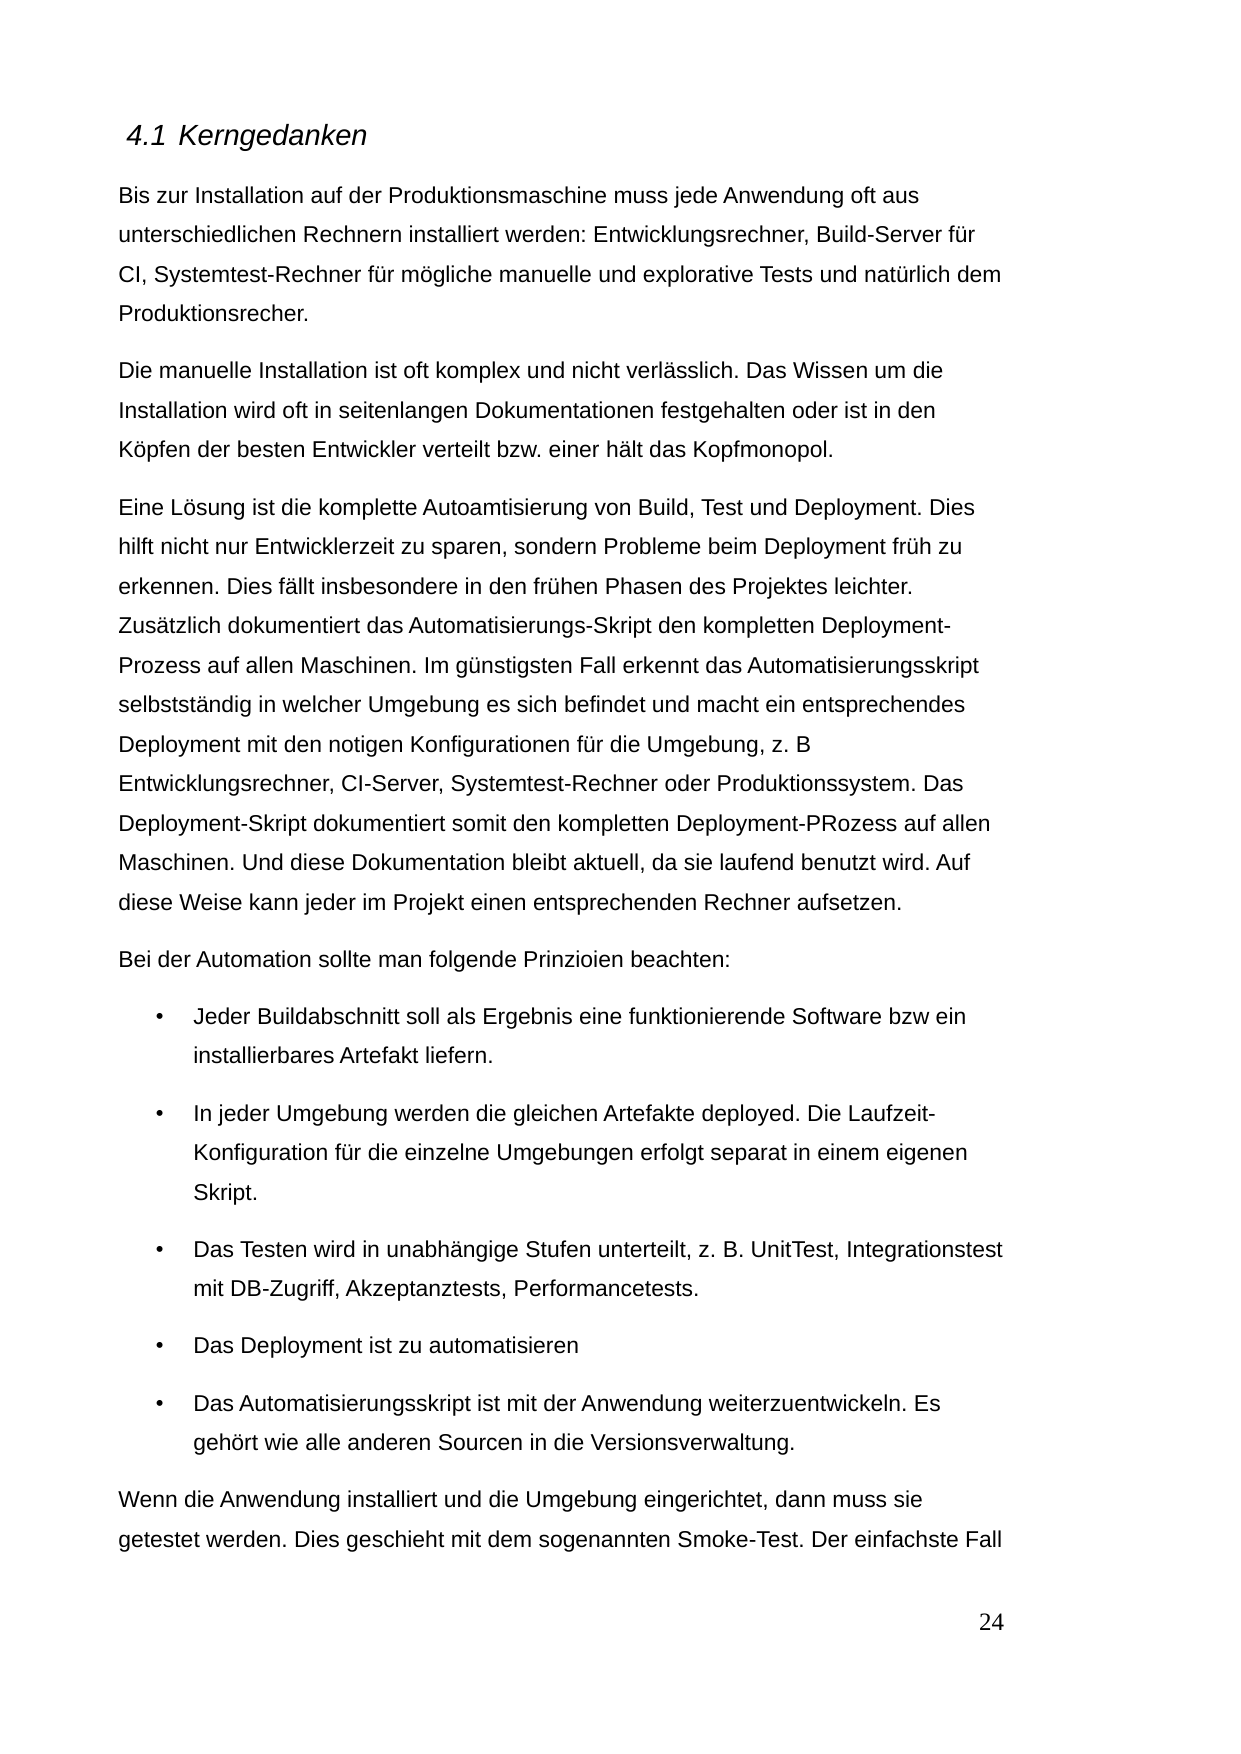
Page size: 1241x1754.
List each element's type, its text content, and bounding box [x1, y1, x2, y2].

list Jeder Buildabschnitt soll als Ergebnis eine funktionierende Software bzw ein installierbares Artefakt liefern. [156, 1003, 1004, 1069]
list In jeder Umgebung werden die gleichen Artefakte deployed. Die Laufzeit-Konfiguration für die einzelne Umgebungen erfolgt separat in einem eigenen Skript. [156, 1099, 1004, 1205]
list Das Testen wird in unabhängige Stufen unterteilt, z. B. UnitTest, Integrationstest mit DB-Zugriff, Akzeptanztests, Performancetests. [156, 1236, 1004, 1301]
text Bis zur Installation auf der Produktionsmaschine muss jede Anwendung oft aus unterschiedlichen Rechnern installiert werden: Entwicklungsrechner, Build-Server für CI, Systemtest-Rechner für mögliche manuelle und explorative Tests und natürlich dem Produktionsrecher. [118, 182, 1004, 327]
text Wenn die Anwendung installiert und die Umgebung eingerichtet, dann muss sie getestet werden. Dies geschieht mit dem sogenannten Smoke-Test. Der einfachste Fall [118, 1486, 1004, 1552]
list Das Automatisierungsskript ist mit der Anwendung weiterzuentwickeln. Es gehört wie alle anderen Sourcen in die Versionsverwaltung. [156, 1389, 1004, 1455]
text Bei der Automation sollte man folgende Prinzioien beachten: [118, 946, 1004, 972]
text Eine Lösung ist die komplette Autoamtisierung von Build, Test und Deployment. Dies hilft nicht nur Entwicklerzeit zu sparen, sondern Probleme beim Deployment früh zu erkennen. Dies fällt insbesondere in den frühen Phasen des Projektes leichter. Zusätzlich dokumentiert das Automatisierungs-Skript den kompletten Deployment-Prozess auf allen Maschinen. Im günstigsten Fall erkennt das Automatisierungsskript selbstständig in welcher Umgebung es sich befindet und macht ein entsprechendes Deployment mit den notigen Konfigurationen für die Umgebung, z. B Entwicklungsrechner, CI-Server, Systemtest-Rechner oder Produktionssystem. Das Deployment-Skript dokumentiert somit den kompletten Deployment-PRozess auf allen Maschinen. Und diese Dokumentation bleibt aktuell, da sie laufend benutzt wird. Auf diese Weise kann jeder im Projekt einen entsprechenden Rechner aufsetzen. [118, 494, 1004, 915]
subtitle Kerngedanken [118, 118, 1004, 152]
text Die manuelle Installation ist oft komplex und nicht verlässlich. Das Wissen um die Installation wird oft in seitenlangen Dokumentationen festgehalten oder ist in den Köpfen der besten Entwickler verteilt bzw. einer hält das Kopfmonopol. [118, 357, 1004, 463]
list Das Deployment ist zu automatisieren [156, 1332, 1004, 1359]
